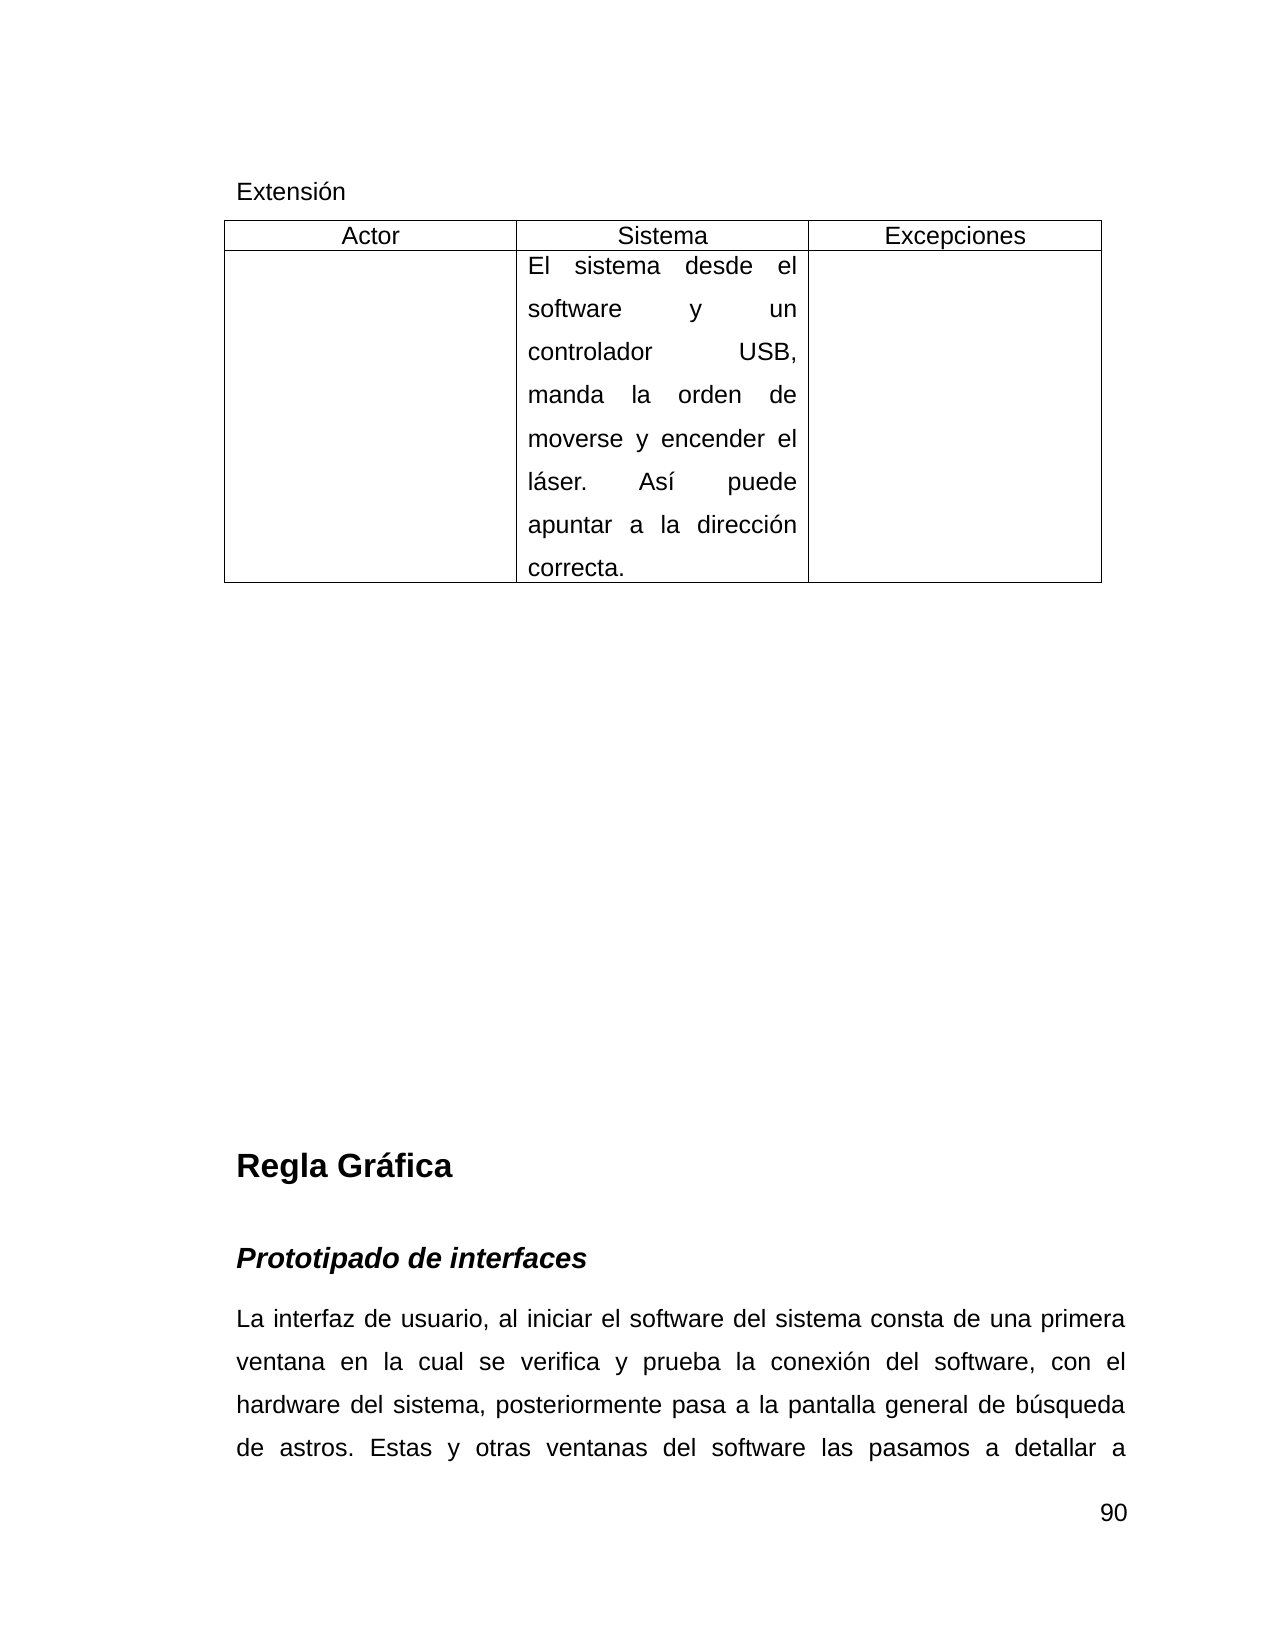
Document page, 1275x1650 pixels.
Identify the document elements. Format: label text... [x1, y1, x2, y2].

table_header Excepciones [809, 221, 1101, 250]
table_header Actor [225, 221, 516, 250]
text La interfaz de usuario, al iniciar el software del sistema consta de una primera ventana en la cual se verifica y prueba la conexión del software, con el hardware del sistema, posteriormente pasa a la pantalla general de búsqueda de astros. Estas y otras ventanas del software las pasamos a detallar a [236, 1304, 1127, 1462]
table_cell [809, 251, 1101, 582]
table_cell [225, 251, 516, 582]
table_cell El sistema desde el software y un controlador USB, manda la orden de moverse y encender el láser. Así puede apuntar a la dirección correcta. [517, 251, 808, 582]
subtitle Prototipado de interfaces [236, 1241, 1127, 1274]
text Extensión [236, 177, 1127, 206]
subtitle Regla Gráfica [236, 1145, 1127, 1184]
table_header Sistema [517, 221, 808, 250]
